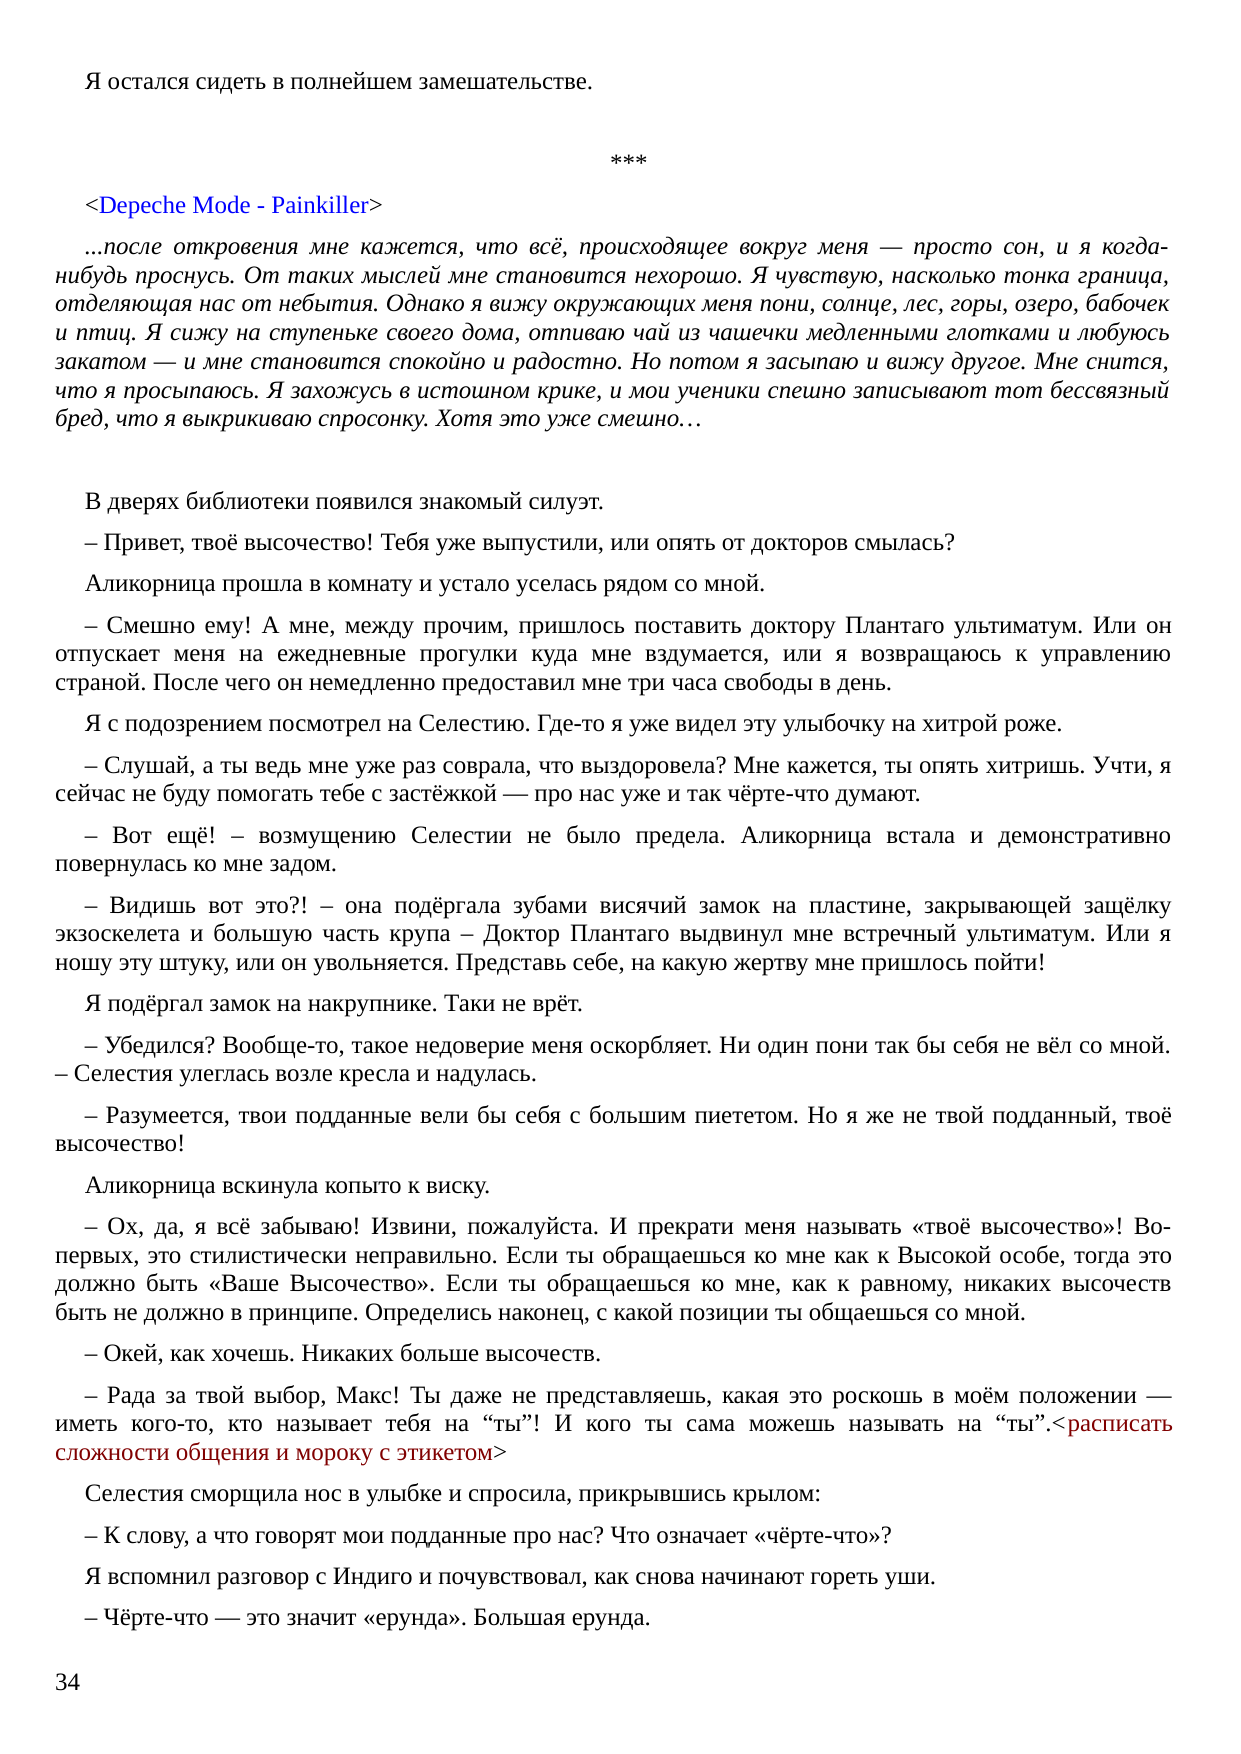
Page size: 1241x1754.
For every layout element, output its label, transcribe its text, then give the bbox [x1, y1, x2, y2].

text – Ох, да, я всё забываю! Извини, пожалуйста. И прекрати меня называть «твоё высочество»! Во-первых, это стилистически неправильно. Если ты обращаешься ко мне как к Высокой особе, тогда это должно быть «Ваше Высочество». Если ты обращаешься ко мне, как к равному, никаких высочеств быть не должно в принципе. Определись наконец, с какой позиции ты общаешься со мной. [55, 1211, 1173, 1326]
text Я вспомнил разговор с Индиго и почувствовал, как снова начинают гореть уши. [55, 1561, 1173, 1590]
text – К слову, а что говорят мои подданные про нас? Что означает «чёрте-что»? [55, 1520, 1173, 1548]
text – Разумеется, твои подданные вели бы себя с большим пиететом. Но я же не твой подданный, твоё высочество! [55, 1100, 1173, 1157]
text – Рада за твой выбор, Макс! Ты даже не представляешь, какая это роскошь в моём положении — иметь кого-то, кто называет тебя на “ты”! И кого ты сама можешь называть на “ты”.<расписать сложности общения и мороку с этикетом> [55, 1380, 1173, 1466]
text – Вот ещё! – возмущению Селестии не было предела. Аликорница встала и демонстративно повернулась ко мне задом. [55, 820, 1173, 877]
text Я с подозрением посмотрел на Селестию. Где-то я уже видел эту улыбочку на хитрой роже. [55, 708, 1173, 737]
text *** [55, 148, 1173, 177]
text Аликорница прошла в комнату и устало уселась рядом со мной. [55, 568, 1173, 597]
text Я подёргал замок на накрупнике. Таки не врёт. [55, 988, 1173, 1017]
text Аликорница вскинула копыто к виску. [55, 1170, 1173, 1198]
text – Чёрте-что — это значит «ерунда». Большая ерунда. [55, 1602, 1173, 1631]
text – Слушай, а ты ведь мне уже раз соврала, что выздоровела? Мне кажется, ты опять хитришь. Учти, я сейчас не буду помогать тебе с застёжкой — про нас уже и так чёрте-что думают. [55, 750, 1173, 807]
text <Depeche Mode - Painkiller> [55, 190, 1173, 218]
text В дверях библиотеки появился знакомый силуэт. [55, 486, 1173, 515]
text Селестия сморщила нос в улыбке и спросила, прикрывшись крылом: [55, 1478, 1173, 1507]
text – Окей, как хочешь. Никаких больше высочеств. [55, 1338, 1173, 1367]
text Я остался сидеть в полнейшем замешательстве. [55, 66, 1173, 95]
text – Cмешно ему! А мне, между прочим, пришлось поставить доктору Плантаго ультиматум. Или он отпускает меня на ежедневные прогулки куда мне вздумается, или я возвращаюсь к управлению страной. После чего он немедленно предоставил мне три часа свободы в день. [55, 610, 1173, 696]
text ...после откровения мне кажется, что всё, происходящее вокруг меня — просто сон, и я когда-нибудь проснусь. От таких мыслей мне становится нехорошо. Я чувствую, насколько тонка граница, отделяющая нас от небытия. Однако я вижу окружающих меня пони, солнце, лес, горы, озеро, бабочек и птиц. Я сижу на ступеньке своего дома, отпиваю чай из чашечки медленными глотками и любуюсь закатом — и мне становится спокойно и радостно. Но потом я засыпаю и вижу другое. Мне снится, что я просыпаюсь. Я захожусь в истошном крике, и мои ученики спешно записывают тот бессвязный бред, что я выкрикиваю спросонку. Хотя это уже смешно… [55, 231, 1173, 432]
text – Видишь вот это?! – она подёргала зубами висячий замок на пластине, закрывающей защёлку экзоскелета и большую часть крупа – Доктор Плантаго выдвинул мне встречный ультиматум. Или я ношу эту штуку, или он увольняется. Представь себе, на какую жертву мне пришлось пойти! [55, 890, 1173, 976]
text – Убедился? Вообще-то, такое недоверие меня оскорбляет. Ни один пони так бы себя не вёл со мной. – Селестия улеглась возле кресла и надулась. [55, 1030, 1173, 1087]
text – Привет, твоё высочество! Тебя уже выпустили, или опять от докторов смылась? [55, 527, 1173, 556]
